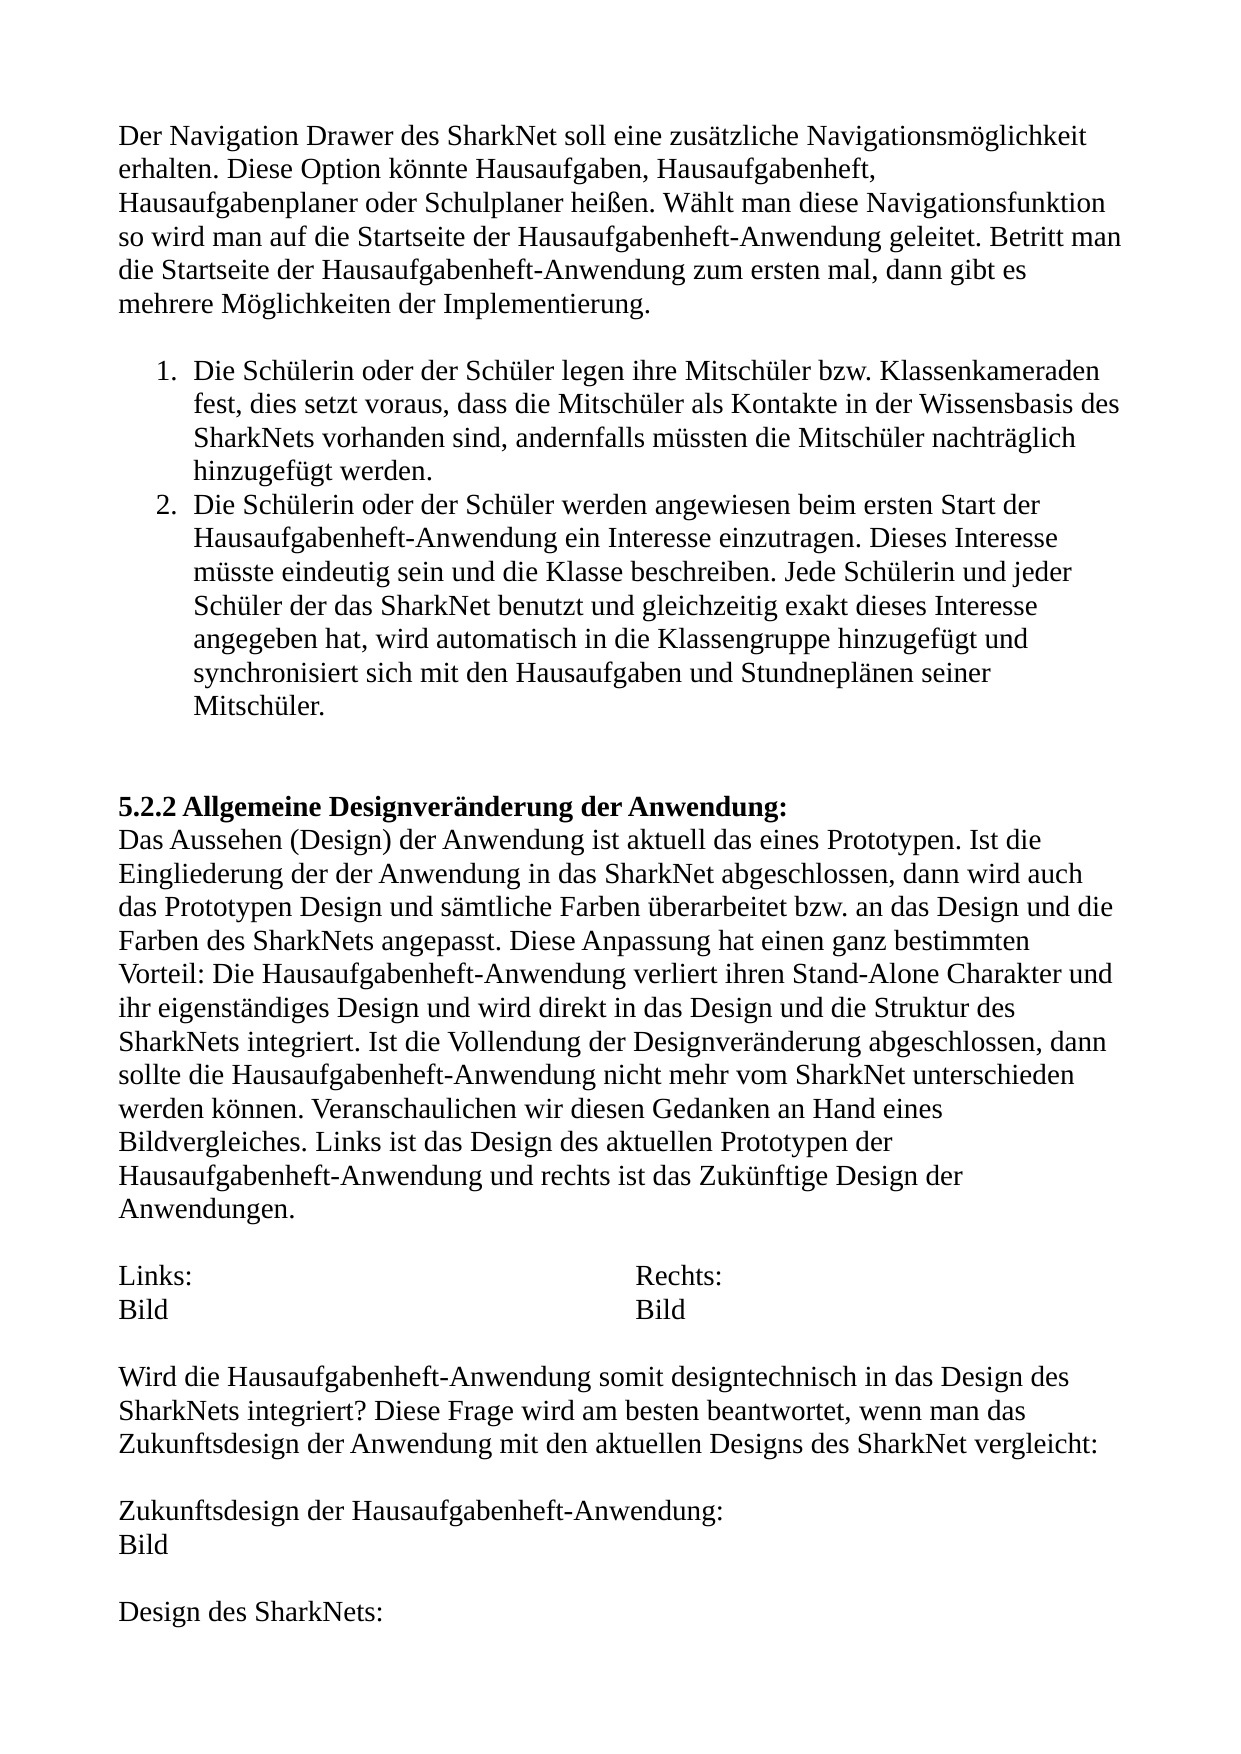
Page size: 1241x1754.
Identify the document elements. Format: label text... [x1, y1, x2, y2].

text Design des SharkNets: [118, 1594, 1122, 1627]
text Das Aussehen (Design) der Anwendung ist aktuell das eines Prototypen. Ist die Eingliederung der der Anwendung in das SharkNet abgeschlossen, dann wird auch das Prototypen Design und sämtliche Farben überarbeitet bzw. an das Design und die Farben des SharkNets angepasst. Diese Anpassung hat einen ganz bestimmten Vorteil: Die Hausaufgabenheft-Anwendung verliert ihren Stand-Alone Charakter und ihr eigenständiges Design und wird direkt in das Design und die Struktur des SharkNets integriert. Ist die Vollendung der Designveränderung abgeschlossen, dann sollte die Hausaufgabenheft-Anwendung nicht mehr vom SharkNet unterschieden werden können. Veranschaulichen wir diesen Gedanken an Hand eines Bildvergleiches. Links ist das Design des aktuellen Prototypen der Hausaufgabenheft-Anwendung und rechts ist das Zukünftige Design der Anwendungen. [118, 822, 1122, 1225]
text Links: Rechts: [118, 1258, 1122, 1292]
list Die Schülerin oder der Schüler werden angewiesen beim ersten Start der Hausaufgabenheft-Anwendung ein Interesse einzutragen. Dieses Interesse müsste eindeutig sein und die Klasse beschreiben. Jede Schülerin und jeder Schüler der das SharkNet benutzt und gleichzeitig exakt dieses Interesse angegeben hat, wird automatisch in die Klassengruppe hinzugefügt und synchronisiert sich mit den Hausaufgaben und Stundneplänen seiner Mitschüler. [156, 487, 1122, 722]
text 5.2.2 Allgemeine Designveränderung der Anwendung: [118, 789, 1122, 822]
text Zukunftsdesign der Hausaufgabenheft-Anwendung: [118, 1493, 1122, 1527]
text Wird die Hausaufgabenheft-Anwendung somit designtechnisch in das Design des SharkNets integriert? Diese Frage wird am besten beantwortet, wenn man das Zukunftsdesign der Anwendung mit den aktuellen Designs des SharkNet vergleicht: [118, 1359, 1122, 1460]
text Bild Bild [118, 1292, 1122, 1326]
text Der Navigation Drawer des SharkNet soll eine zusätzliche Navigationsmöglichkeit erhalten. Diese Option könnte Hausaufgaben, Hausaufgabenheft, Hausaufgabenplaner oder Schulplaner heißen. Wählt man diese Navigationsfunktion so wird man auf die Startseite der Hausaufgabenheft-Anwendung geleitet. Betritt man die Startseite der Hausaufgabenheft-Anwendung zum ersten mal, dann gibt es mehrere Möglichkeiten der Implementierung. [118, 118, 1122, 319]
text Bild [118, 1527, 1122, 1560]
list Die Schülerin oder der Schüler legen ihre Mitschüler bzw. Klassenkameraden fest, dies setzt voraus, dass die Mitschüler als Kontakte in der Wissensbasis des SharkNets vorhanden sind, andernfalls müssten die Mitschüler nachträglich hinzugefügt werden. [156, 353, 1122, 487]
